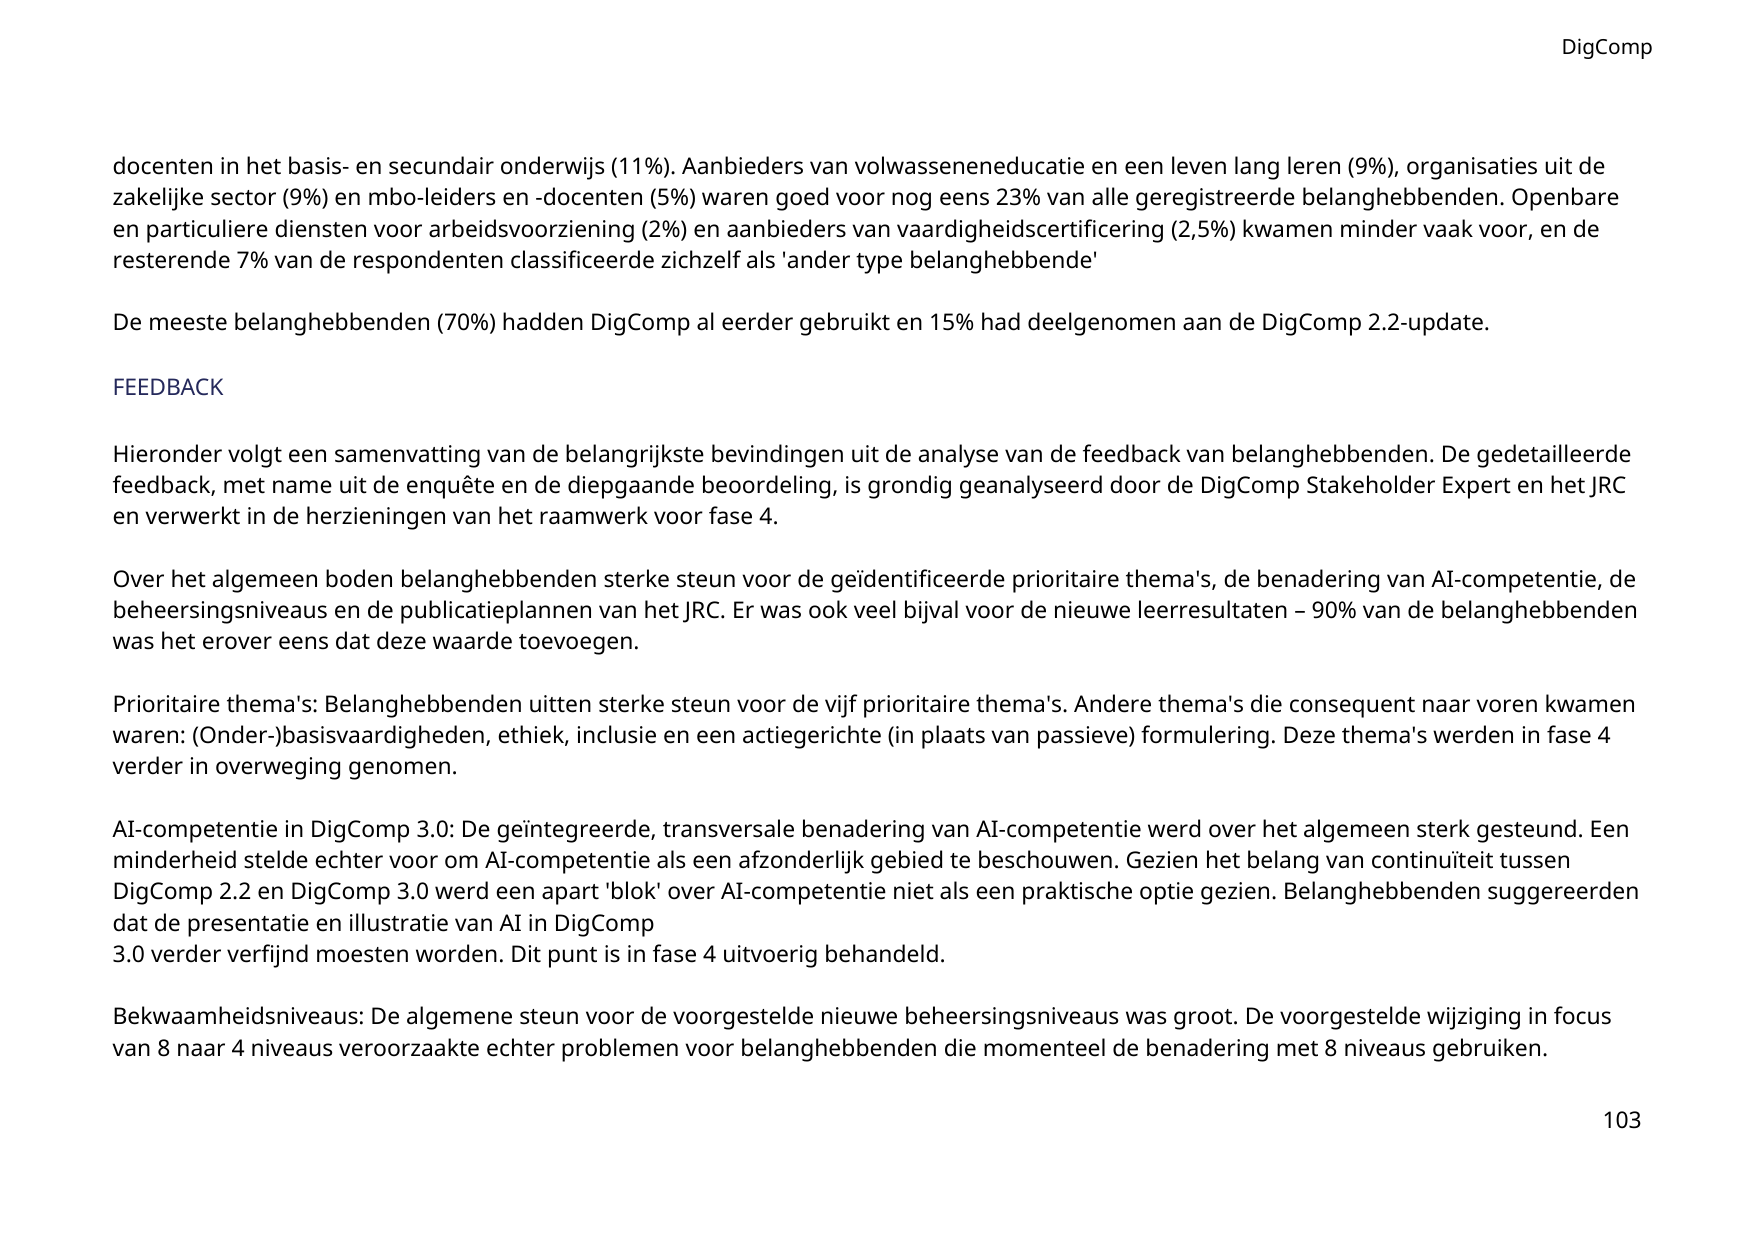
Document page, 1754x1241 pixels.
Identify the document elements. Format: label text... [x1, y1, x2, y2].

text De meeste belanghebbenden (70%) hadden DigComp al eerder gebruikt en 15% had deelgenomen aan de DigComp 2.2-update. [112, 306, 1641, 337]
text Hieronder volgt een samenvatting van de belangrijkste bevindingen uit de analyse van de feedback van belanghebbenden. De gedetailleerde feedback, met name uit de enquête en de diepgaande beoordeling, is grondig geanalyseerd door de DigComp Stakeholder Expert en het JRC en verwerkt in de herzieningen van het raamwerk voor fase 4. [112, 438, 1641, 531]
text Bekwaamheidsniveaus: De algemene steun voor de voorgestelde nieuwe beheersingsniveaus was groot. De voorgestelde wijziging in focus van 8 naar 4 niveaus veroorzaakte echter problemen voor belanghebbenden die momenteel de benadering met 8 niveaus gebruiken. [112, 1000, 1641, 1063]
text docenten in het basis- en secundair onderwijs (11%). Aanbieders van volwasseneneducatie en een leven lang leren (9%), organisaties uit de zakelijke sector (9%) en mbo-leiders en -docenten (5%) waren goed voor nog eens 23% van alle geregistreerde belanghebbenden. Openbare en particuliere diensten voor arbeidsvoorziening (2%) en aanbieders van vaardigheidscertificering (2,5%) kwamen minder vaak voor, en de resterende 7% van de respondenten classificeerde zichzelf als 'ander type belanghebbende' [112, 150, 1641, 275]
text AI-competentie in DigComp 3.0: De geïntegreerde, transversale benadering van AI-competentie werd over het algemeen sterk gesteund. Een minderheid stelde echter voor om AI-competentie als een afzonderlijk gebied te beschouwen. Gezien het belang van continuïteit tussen DigComp 2.2 en DigComp 3.0 werd een apart 'blok' over AI-competentie niet als een praktische optie gezien. Belanghebbenden suggereerden dat de presentatie en illustratie van AI in DigComp [112, 813, 1641, 938]
text 3.0 verder verfijnd moesten worden. Dit punt is in fase 4 uitvoerig behandeld. [112, 938, 1641, 969]
text FEEDBACK [112, 371, 1641, 402]
text Prioritaire thema's: Belanghebbenden uitten sterke steun voor de vijf prioritaire thema's. Andere thema's die consequent naar voren kwamen waren: (Onder-)basisvaardigheden, ethiek, inclusie en een actiegerichte (in plaats van passieve) formulering. Deze thema's werden in fase 4 verder in overweging genomen. [112, 688, 1641, 781]
text Over het algemeen boden belanghebbenden sterke steun voor de geïdentificeerde prioritaire thema's, de benadering van AI-competentie, de beheersingsniveaus en de publicatieplannen van het JRC. Er was ook veel bijval voor de nieuwe leerresultaten – 90% van de belanghebbenden was het erover eens dat deze waarde toevoegen. [112, 563, 1641, 656]
